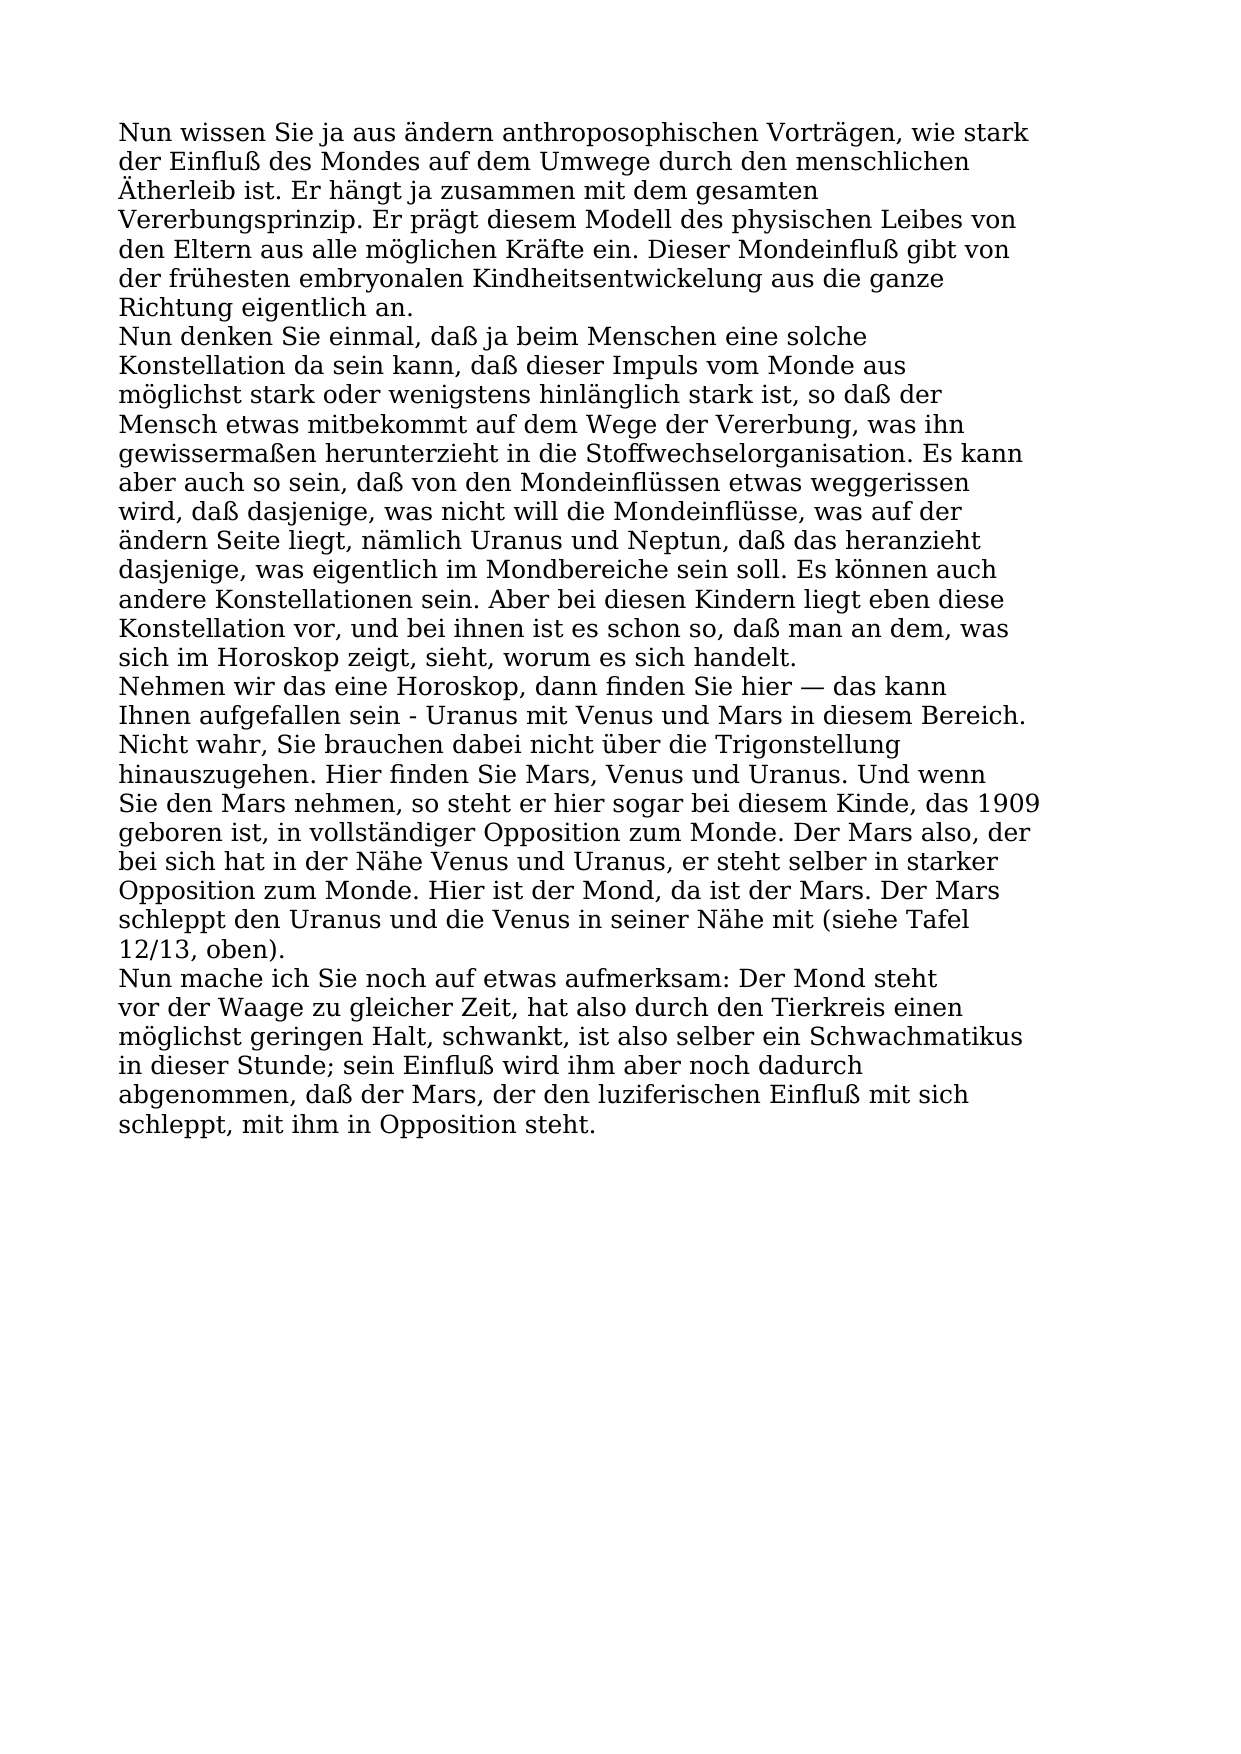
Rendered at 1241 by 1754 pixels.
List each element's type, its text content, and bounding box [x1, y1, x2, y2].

text wird, daß dasjenige, was nicht will die Mondeinflüsse, was auf der [118, 497, 1122, 526]
text Konstellation vor, und bei ihnen ist es schon so, daß man an dem, was [118, 614, 1122, 643]
text schleppt, mit ihm in Opposition steht. [118, 1110, 1122, 1139]
text der frühesten embryonalen Kindheitsentwickelung aus die ganze [118, 264, 1122, 293]
text Nehmen wir das eine Horoskop, dann finden Sie hier — das kann [118, 672, 1122, 701]
text ändern Seite liegt, nämlich Uranus und Neptun, daß das heranzieht [118, 526, 1122, 556]
text Nicht wahr, Sie brauchen dabei nicht über die Trigonstellung [118, 731, 1122, 760]
text 12/13, oben). [118, 935, 1122, 964]
text vor der Waage zu gleicher Zeit, hat also durch den Tierkreis einen [118, 993, 1122, 1022]
text aber auch so sein, daß von den Mondeinflüssen etwas weggerissen [118, 468, 1122, 497]
text andere Konstellationen sein. Aber bei diesen Kindern liegt eben diese [118, 585, 1122, 614]
text Sie den Mars nehmen, so steht er hier sogar bei diesem Kinde, das 1909 [118, 789, 1122, 818]
text schleppt den Uranus und die Venus in seiner Nähe mit (siehe Tafel [118, 906, 1122, 935]
text bei sich hat in der Nähe Venus und Uranus, er steht selber in starker [118, 847, 1122, 876]
text der Einfluß des Mondes auf dem Umwege durch den menschlichen [118, 147, 1122, 176]
text möglichst geringen Halt, schwankt, ist also selber ein Schwachmatikus [118, 1022, 1122, 1051]
text hinauszugehen. Hier finden Sie Mars, Venus und Uranus. Und wenn [118, 760, 1122, 789]
text in dieser Stunde; sein Einfluß wird ihm aber noch dadurch [118, 1051, 1122, 1081]
text Opposition zum Monde. Hier ist der Mond, da ist der Mars. Der Mars [118, 876, 1122, 906]
text gewissermaßen herunterzieht in die Stoffwechselorganisation. Es kann [118, 439, 1122, 468]
text Konstellation da sein kann, daß dieser Impuls vom Monde aus [118, 351, 1122, 381]
text dasjenige, was eigentlich im Mondbereiche sein soll. Es können auch [118, 556, 1122, 585]
text Ätherleib ist. Er hängt ja zusammen mit dem gesamten [118, 176, 1122, 206]
text Nun wissen Sie ja aus ändern anthroposophischen Vorträgen, wie stark [118, 118, 1122, 147]
text Ihnen aufgefallen sein - Uranus mit Venus und Mars in diesem Bereich. [118, 701, 1122, 731]
text geboren ist, in vollständiger Opposition zum Monde. Der Mars also, der [118, 818, 1122, 847]
text den Eltern aus alle möglichen Kräfte ein. Dieser Mondeinfluß gibt von [118, 235, 1122, 264]
text Richtung eigentlich an. [118, 293, 1122, 322]
text Vererbungsprinzip. Er prägt diesem Modell des physischen Leibes von [118, 206, 1122, 235]
text Mensch etwas mitbekommt auf dem Wege der Vererbung, was ihn [118, 410, 1122, 439]
text Nun mache ich Sie noch auf etwas aufmerksam: Der Mond steht [118, 964, 1122, 993]
text abgenommen, daß der Mars, der den luziferischen Einfluß mit sich [118, 1081, 1122, 1110]
text sich im Horoskop zeigt, sieht, worum es sich handelt. [118, 643, 1122, 672]
text Nun denken Sie einmal, daß ja beim Menschen eine solche [118, 322, 1122, 351]
text möglichst stark oder wenigstens hinlänglich stark ist, so daß der [118, 381, 1122, 410]
